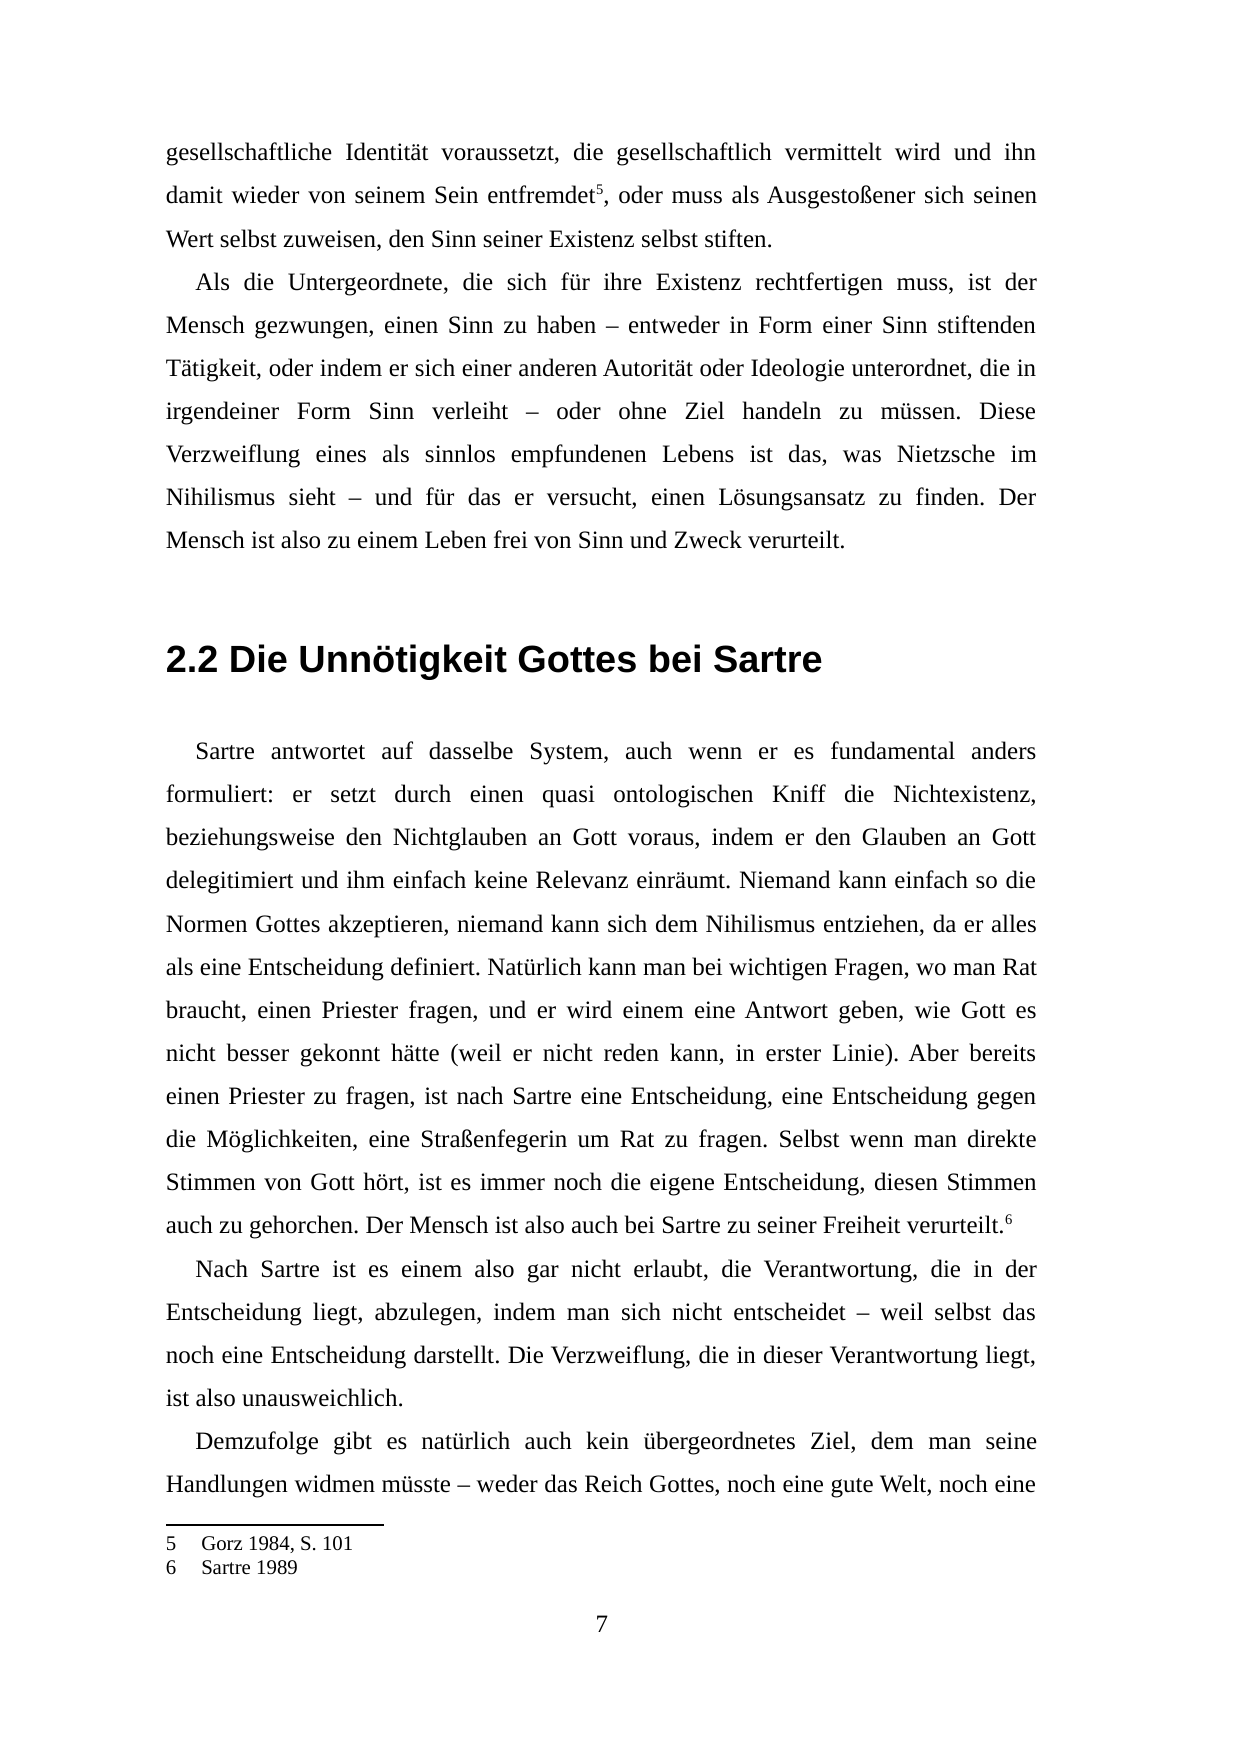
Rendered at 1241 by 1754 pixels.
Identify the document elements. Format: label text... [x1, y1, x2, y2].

text Gorz 1984, S. 101 [166, 1531, 1037, 1555]
text Als die Untergeordnete, die sich für ihre Existenz rechtfertigen muss, ist der Mensch gezwungen, einen Sinn zu haben – entweder in Form einer Sinn stiftenden Tätigkeit, oder indem er sich einer anderen Autorität oder Ideologie unterordnet, die in irgendeiner Form Sinn verleiht – oder ohne Ziel handeln zu müssen. Diese Verzweiflung eines als sinnlos empfundenen Lebens ist das, was Nietzsche im Nihilismus sieht – und für das er versucht, einen Lösungsansatz zu finden. Der Mensch ist also zu einem Leben frei von Sinn und Zweck verurteilt. [166, 267, 1037, 554]
text Demzufolge gibt es natürlich auch kein übergeordnetes Ziel, dem man seine Handlungen widmen müsste – weder das Reich Gottes, noch eine gute Welt, noch eine [166, 1426, 1037, 1498]
text gesellschaftliche Identität voraussetzt, die gesellschaftlich vermittelt wird und ihn damit wieder von seinem Sein entfremdet, oder muss als Ausgestoßener sich seinen Wert selbst zuweisen, den Sinn seiner Existenz selbst stiften. [166, 137, 1037, 252]
text Sartre antwortet auf dasselbe System, auch wenn er es fundamental anders formuliert: er setzt durch einen quasi ontologischen Kniff die Nichtexistenz, beziehungsweise den Nichtglauben an Gott voraus, indem er den Glauben an Gott delegitimiert und ihm einfach keine Relevanz einräumt. Niemand kann einfach so die Normen Gottes akzeptieren, niemand kann sich dem Nihilismus entziehen, da er alles als eine Entscheidung definiert. Natürlich kann man bei wichtigen Fragen, wo man Rat braucht, einen Priester fragen, und er wird einem eine Antwort geben, wie Gott es nicht besser gekonnt hätte (weil er nicht reden kann, in erster Linie). Aber bereits einen Priester zu fragen, ist nach Sartre eine Entscheidung, eine Entscheidung gegen die Möglichkeiten, eine Straßenfegerin um Rat zu fragen. Selbst wenn man direkte Stimmen von Gott hört, ist es immer noch die eigene Entscheidung, diesen Stimmen auch zu gehorchen. Der Mensch ist also auch bei Sartre zu seiner Freiheit verurteilt. [166, 736, 1037, 1239]
text Sartre 1989 [166, 1555, 1037, 1579]
text Nach Sartre ist es einem also gar nicht erlaubt, die Verantwortung, die in der Entscheidung liegt, abzulegen, indem man sich nicht entscheidet – weil selbst das noch eine Entscheidung darstellt. Die Verzweiflung, die in dieser Verantwortung liegt, ist also unausweichlich. [166, 1254, 1037, 1412]
subtitle 2.2 Die Unnötigkeit Gottes bei Sartre [166, 637, 1037, 681]
